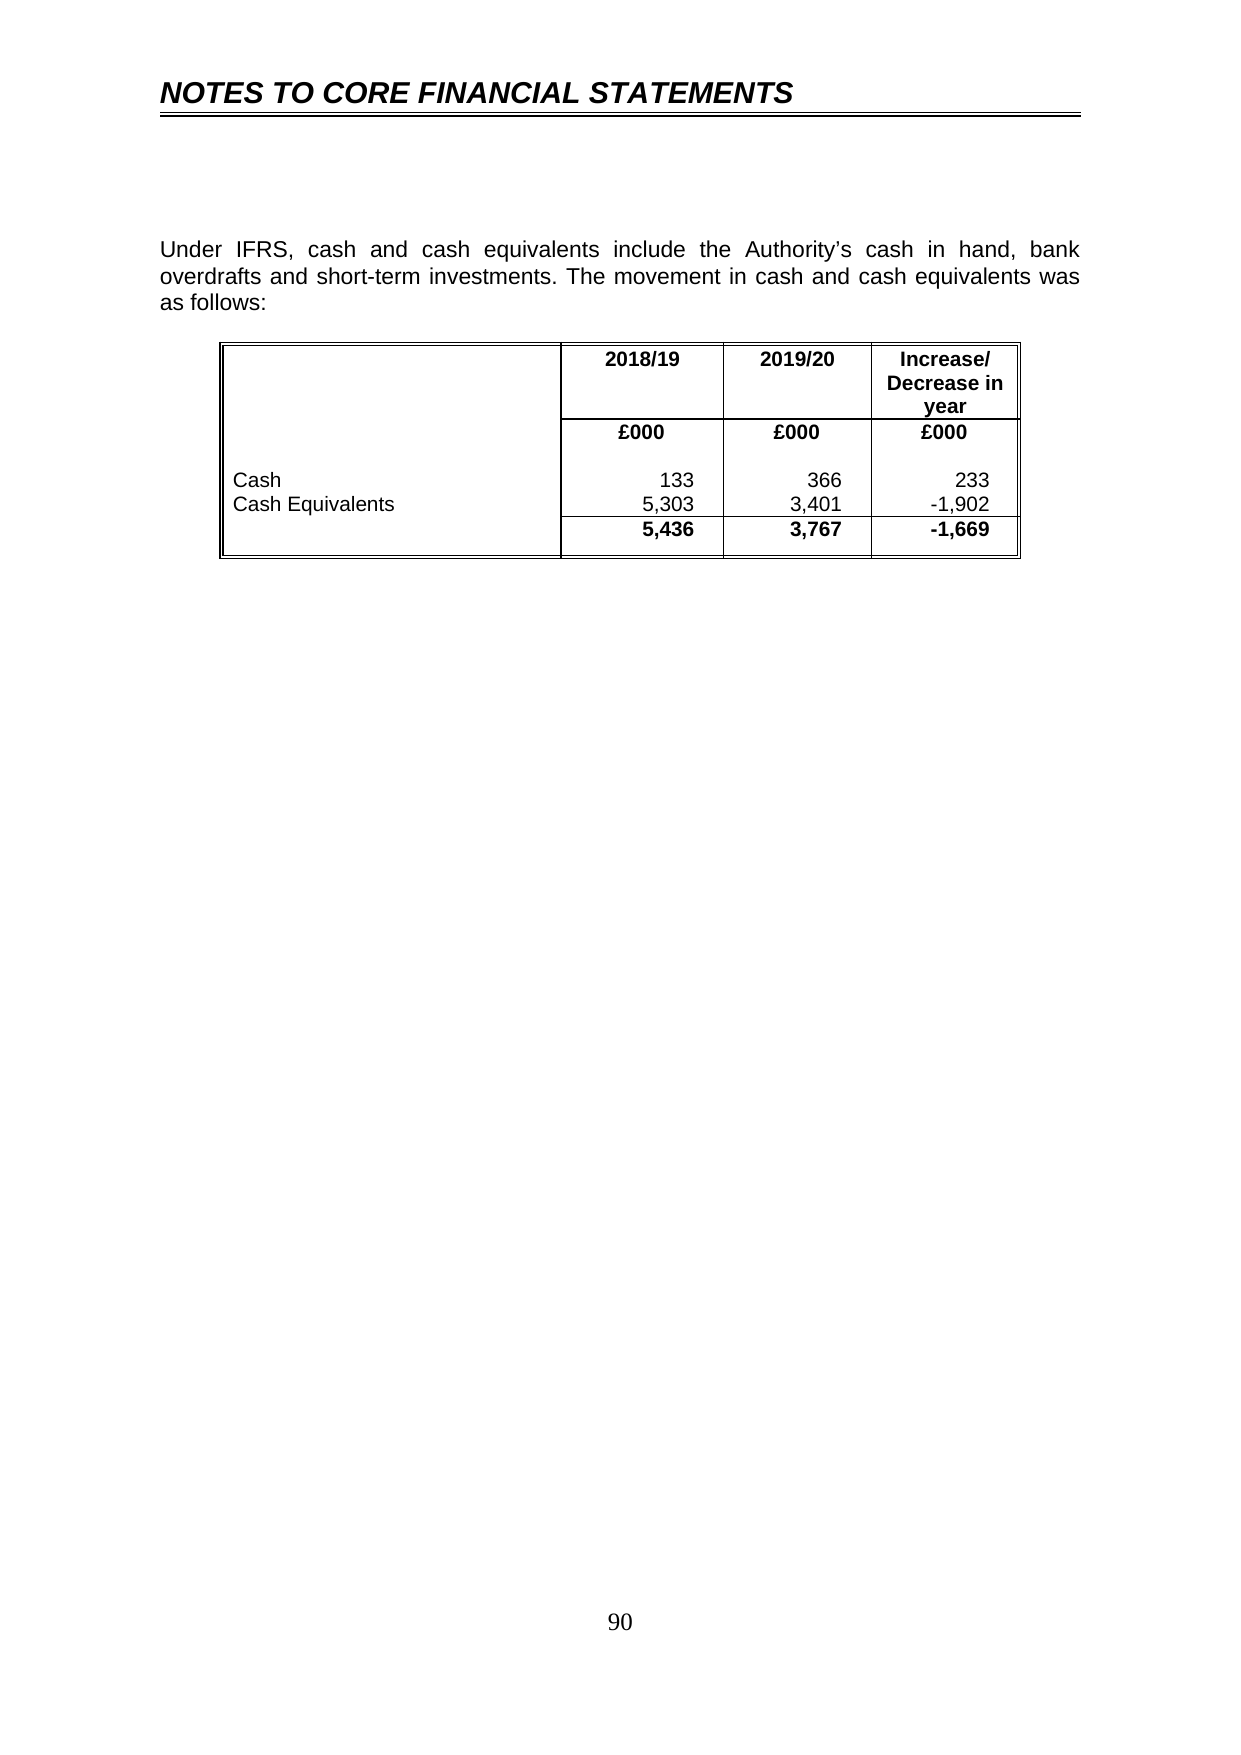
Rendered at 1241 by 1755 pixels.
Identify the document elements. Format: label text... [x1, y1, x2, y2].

table_header Increase/ Decrease in year [872, 346, 1017, 418]
table_cell Cash Equivalents [224, 492, 560, 516]
table_cell 233 [872, 468, 1017, 492]
table_cell 5,303 [562, 492, 723, 516]
table_cell 133 [562, 468, 723, 492]
table_cell £000 [724, 420, 871, 468]
table_cell -1,902 [872, 492, 1017, 516]
table_header [224, 346, 560, 418]
table_cell -1,669 [872, 517, 1017, 554]
table_cell £000 [872, 420, 1017, 468]
table_cell Cash [224, 468, 560, 492]
table_header 2018/19 [562, 346, 723, 418]
table_cell 5,436 [562, 517, 723, 554]
text Under IFRS, cash and cash equivalents include the Authority’s cash in hand, bank overdrafts and short-term investments. The movement in cash and cash equivalents was as follows: [159, 236, 1081, 315]
table_cell [224, 516, 560, 554]
table_header 2019/20 [724, 346, 871, 418]
table_cell £000 [562, 420, 723, 468]
table_cell 3,767 [724, 517, 871, 554]
table_cell 366 [724, 468, 871, 492]
table_cell [224, 418, 560, 468]
table_cell 3,401 [724, 492, 871, 516]
